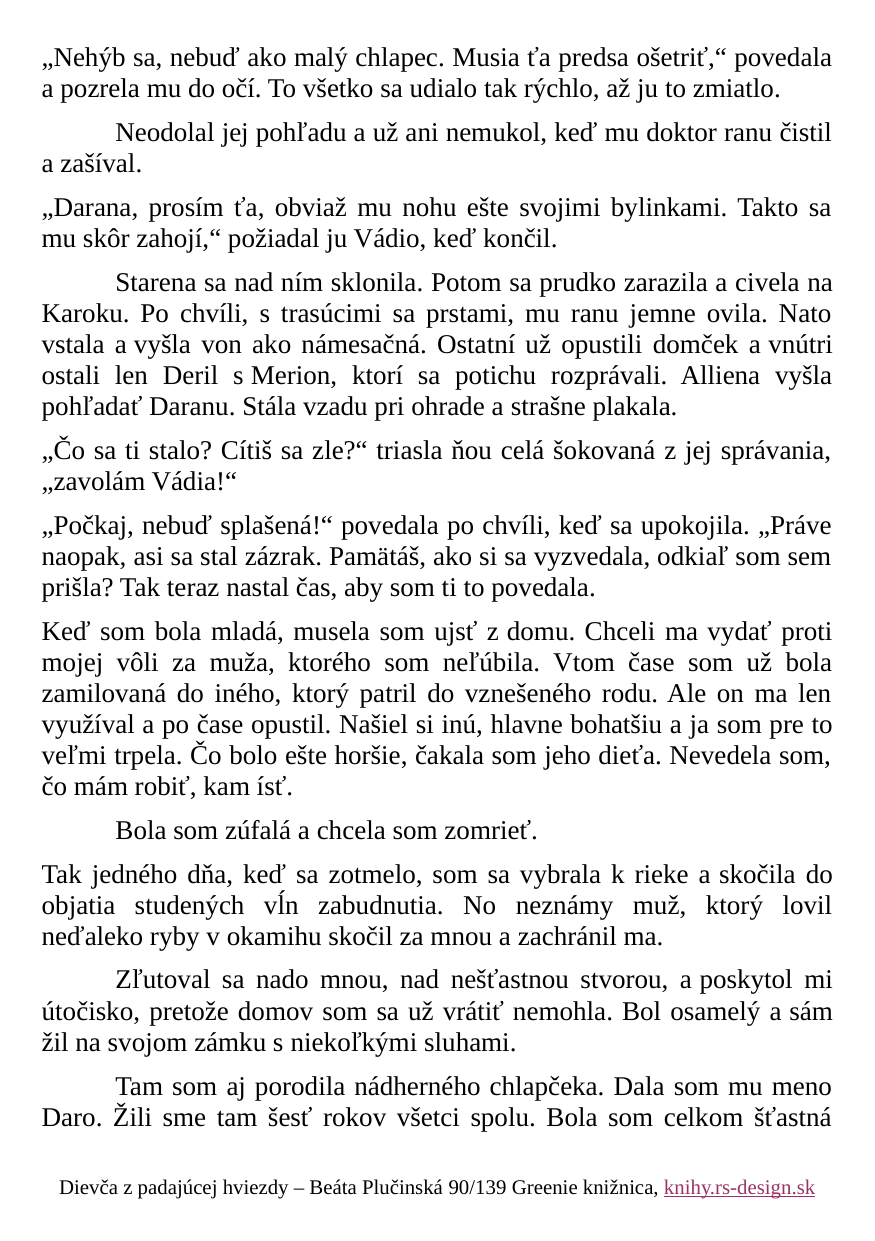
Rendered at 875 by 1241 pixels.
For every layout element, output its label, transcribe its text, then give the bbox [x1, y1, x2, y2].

text Starena sa nad ním sklonila. Potom sa prudko zarazila a civela na Karoku. Po chvíli, s trasúcimi sa prstami, mu ranu jemne ovila. Nato vstala a vyšla von ako námesačná. Ostatní už opustili domček a vnútri ostali len Deril s Merion, ktorí sa potichu rozprávali. Alliena vyšla pohľadať Daranu. Stála vzadu pri ohrade a strašne plakala. [41, 266, 833, 421]
text Keď som bola mladá, musela som ujsť z domu. Chceli ma vydať proti mojej vôli za muža, ktorého som neľúbila. Vtom čase som už bola zamilovaná do iného, ktorý patril do vznešeného rodu. Ale on ma len využíval a po čase opustil. Našiel si inú, hlavne bohatšiu a ja som pre to veľmi trpela. Čo bolo ešte horšie, čakala som jeho dieťa. Nevedela som, čo mám robiť, kam ísť. [41, 615, 833, 802]
text „Nehýb sa, nebuď ako malý chlapec. Musia ťa predsa ošetriť,“ povedala a pozrela mu do očí. To všetko sa udialo tak rýchlo, až ju to zmiatlo. [41, 41, 833, 104]
text Bola som zúfalá a chcela som zomrieť. [41, 814, 833, 845]
text Tak jedného dňa, keď sa zotmelo, som sa vybrala k rieke a skočila do objatia studených vĺn zabudnutia. No neznámy muž, ktorý lovil neďaleko ryby v okamihu skočil za mnou a zachránil ma. [41, 858, 833, 951]
text Tam som aj porodila nádherného chlapčeka. Dala som mu meno Daro. Žili sme tam šesť rokov všetci spolu. Bola som celkom šťastná [41, 1069, 833, 1132]
text „Čo sa ti stalo? Cítiš sa zle?“ triasla ňou celá šokovaná z jej správania, „zavolám Vádia!“ [41, 434, 833, 496]
text „Počkaj, nebuď splašená!“ povedala po chvíli, keď sa upokojila. „Práve naopak, asi sa stal zázrak. Pamätáš, ako si sa vyzvedala, odkiaľ som sem prišla? Tak teraz nastal čas, aby som ti to povedala. [41, 509, 833, 602]
text Zľutoval sa nado mnou, nad nešťastnou stvorou, a poskytol mi útočisko, pretože domov som sa už vrátiť nemohla. Bol osamelý a sám žil na svojom zámku s niekoľkými sluhami. [41, 964, 833, 1057]
text „Darana, prosím ťa, obviaž mu nohu ešte svojimi bylinkami. Takto sa mu skôr zahojí,“ požiadal ju Vádio, keď končil. [41, 191, 833, 253]
text Neodolal jej pohľadu a už ani nemukol, keď mu doktor ranu čistil a zašíval. [41, 116, 833, 178]
